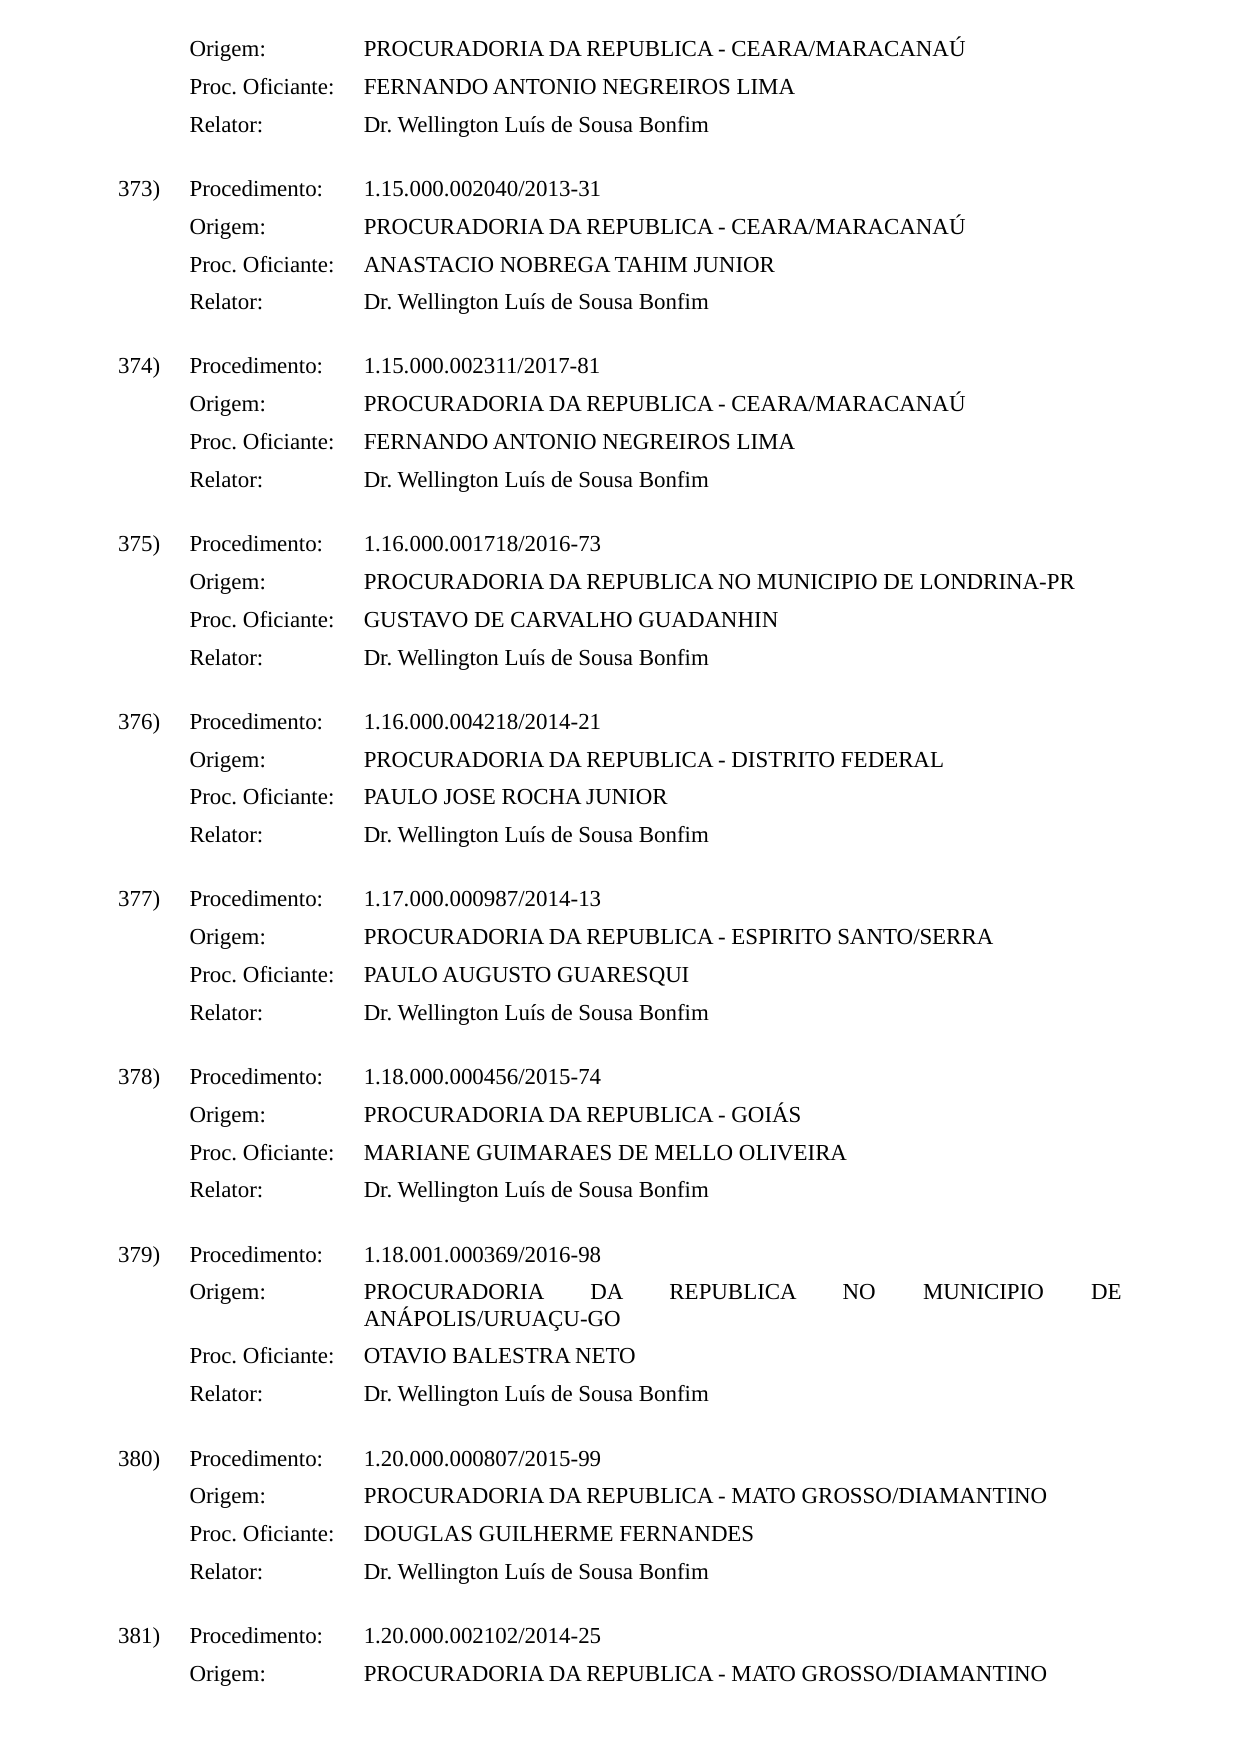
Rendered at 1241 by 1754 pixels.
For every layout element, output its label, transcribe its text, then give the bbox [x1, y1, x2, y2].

table_cell PROCURADORIA DA REPUBLICA - MATO GROSSO/DIAMANTINO [358, 1477, 1128, 1514]
table_cell Relator: [184, 283, 358, 321]
table_cell PAULO JOSE ROCHA JUNIOR [358, 778, 1128, 816]
table_cell [112, 105, 184, 143]
table_cell Dr. Wellington Luís de Sousa Bonfim [358, 460, 1128, 498]
table_header Procedimento: [184, 1439, 358, 1477]
table_cell [112, 1133, 184, 1171]
table_cell Proc. Oficiante: [184, 955, 358, 993]
table_cell PROCURADORIA DA REPUBLICA - CEARA/MARACANAÚ [358, 30, 1128, 67]
table_cell Proc. Oficiante: [184, 600, 358, 638]
table_header 1.18.001.000369/2016-98 [358, 1235, 1128, 1273]
table_cell PROCURADORIA DA REPUBLICA - CEARA/MARACANAÚ [358, 207, 1128, 245]
table_cell Dr. Wellington Luís de Sousa Bonfim [358, 1375, 1128, 1412]
table_header 375) [112, 525, 184, 562]
table_cell Proc. Oficiante: [184, 245, 358, 283]
table_cell Dr. Wellington Luís de Sousa Bonfim [358, 1552, 1128, 1590]
table_header 376) [112, 702, 184, 740]
table_cell [112, 283, 184, 321]
table_cell Origem: [184, 30, 358, 67]
table_header 379) [112, 1235, 184, 1273]
table_cell [112, 638, 184, 676]
table_header 1.16.000.004218/2014-21 [358, 702, 1128, 740]
table_cell PROCURADORIA DA REPUBLICA - MATO GROSSO/DIAMANTINO [358, 1654, 1128, 1692]
table_cell [112, 67, 184, 105]
table_header 1.16.000.001718/2016-73 [358, 525, 1128, 562]
table_header Procedimento: [184, 1057, 358, 1095]
table_cell PROCURADORIA DA REPUBLICA - ESPIRITO SANTO/SERRA [358, 918, 1128, 955]
table_cell Relator: [184, 993, 358, 1031]
table_cell Dr. Wellington Luís de Sousa Bonfim [358, 1171, 1128, 1208]
table_cell Relator: [184, 638, 358, 676]
table_cell Origem: [184, 1654, 358, 1692]
table_cell [112, 245, 184, 283]
table_cell Proc. Oficiante: [184, 1133, 358, 1171]
table_header Procedimento: [184, 347, 358, 385]
table_cell Origem: [184, 1273, 358, 1337]
table_cell [112, 1515, 184, 1552]
table_cell Origem: [184, 562, 358, 600]
table_cell PAULO AUGUSTO GUARESQUI [358, 955, 1128, 993]
table_header 1.15.000.002311/2017-81 [358, 347, 1128, 385]
table_cell FERNANDO ANTONIO NEGREIROS LIMA [358, 423, 1128, 460]
table_cell Origem: [184, 1095, 358, 1133]
table_cell [112, 1171, 184, 1208]
table_cell Dr. Wellington Luís de Sousa Bonfim [358, 105, 1128, 143]
table_cell Proc. Oficiante: [184, 423, 358, 460]
table_cell Relator: [184, 460, 358, 498]
table_cell Dr. Wellington Luís de Sousa Bonfim [358, 993, 1128, 1031]
table_cell [112, 816, 184, 853]
table_cell [112, 562, 184, 600]
table_cell PROCURADORIA DA REPUBLICA NO MUNICIPIO DE LONDRINA-PR [358, 562, 1128, 600]
table_header 1.20.000.002102/2014-25 [358, 1616, 1128, 1654]
table_cell PROCURADORIA DA REPUBLICA NO MUNICIPIO DE ANÁPOLIS/URUAÇU-GO [358, 1273, 1128, 1337]
table_header 381) [112, 1616, 184, 1654]
table_cell [112, 385, 184, 422]
table_cell MARIANE GUIMARAES DE MELLO OLIVEIRA [358, 1133, 1128, 1171]
table_cell [112, 460, 184, 498]
table_cell Dr. Wellington Luís de Sousa Bonfim [358, 816, 1128, 853]
table_header Procedimento: [184, 880, 358, 917]
table_cell Relator: [184, 1375, 358, 1412]
table_header Procedimento: [184, 702, 358, 740]
table_cell ANASTACIO NOBREGA TAHIM JUNIOR [358, 245, 1128, 283]
table_cell [112, 1654, 184, 1692]
table_header 1.15.000.002040/2013-31 [358, 169, 1128, 207]
table_cell [112, 918, 184, 955]
table_header 1.18.000.000456/2015-74 [358, 1057, 1128, 1095]
table_cell Origem: [184, 918, 358, 955]
table_header 373) [112, 169, 184, 207]
table_cell [112, 1095, 184, 1133]
table_header Procedimento: [184, 1616, 358, 1654]
table_cell Origem: [184, 207, 358, 245]
table_cell [112, 1477, 184, 1514]
table_header 378) [112, 1057, 184, 1095]
table_cell [112, 30, 184, 67]
table_cell [112, 1337, 184, 1375]
table_cell [112, 1273, 184, 1337]
table_cell PROCURADORIA DA REPUBLICA - GOIÁS [358, 1095, 1128, 1133]
table_cell Proc. Oficiante: [184, 1337, 358, 1375]
table_cell Dr. Wellington Luís de Sousa Bonfim [358, 638, 1128, 676]
table_header 380) [112, 1439, 184, 1477]
table_header 1.17.000.000987/2014-13 [358, 880, 1128, 917]
table_cell Dr. Wellington Luís de Sousa Bonfim [358, 283, 1128, 321]
table_header Procedimento: [184, 1235, 358, 1273]
table_cell Origem: [184, 740, 358, 778]
table_cell OTAVIO BALESTRA NETO [358, 1337, 1128, 1375]
table_cell Relator: [184, 816, 358, 853]
table_cell GUSTAVO DE CARVALHO GUADANHIN [358, 600, 1128, 638]
table_cell DOUGLAS GUILHERME FERNANDES [358, 1515, 1128, 1552]
table_header Procedimento: [184, 525, 358, 562]
table_cell Origem: [184, 385, 358, 422]
table_cell [112, 600, 184, 638]
table_cell [112, 993, 184, 1031]
table_cell [112, 740, 184, 778]
table_cell Proc. Oficiante: [184, 67, 358, 105]
table_cell FERNANDO ANTONIO NEGREIROS LIMA [358, 67, 1128, 105]
table_cell Proc. Oficiante: [184, 1515, 358, 1552]
table_cell PROCURADORIA DA REPUBLICA - DISTRITO FEDERAL [358, 740, 1128, 778]
table_cell [112, 955, 184, 993]
table_header 374) [112, 347, 184, 385]
table_header 1.20.000.000807/2015-99 [358, 1439, 1128, 1477]
table_cell [112, 423, 184, 460]
table_cell Proc. Oficiante: [184, 778, 358, 816]
table_cell [112, 1375, 184, 1412]
table_cell [112, 778, 184, 816]
table_header 377) [112, 880, 184, 917]
table_cell Relator: [184, 1552, 358, 1590]
table_cell Relator: [184, 105, 358, 143]
table_cell PROCURADORIA DA REPUBLICA - CEARA/MARACANAÚ [358, 385, 1128, 422]
table_cell Origem: [184, 1477, 358, 1514]
table_header Procedimento: [184, 169, 358, 207]
table_cell Relator: [184, 1171, 358, 1208]
table_cell [112, 1552, 184, 1590]
table_cell [112, 207, 184, 245]
